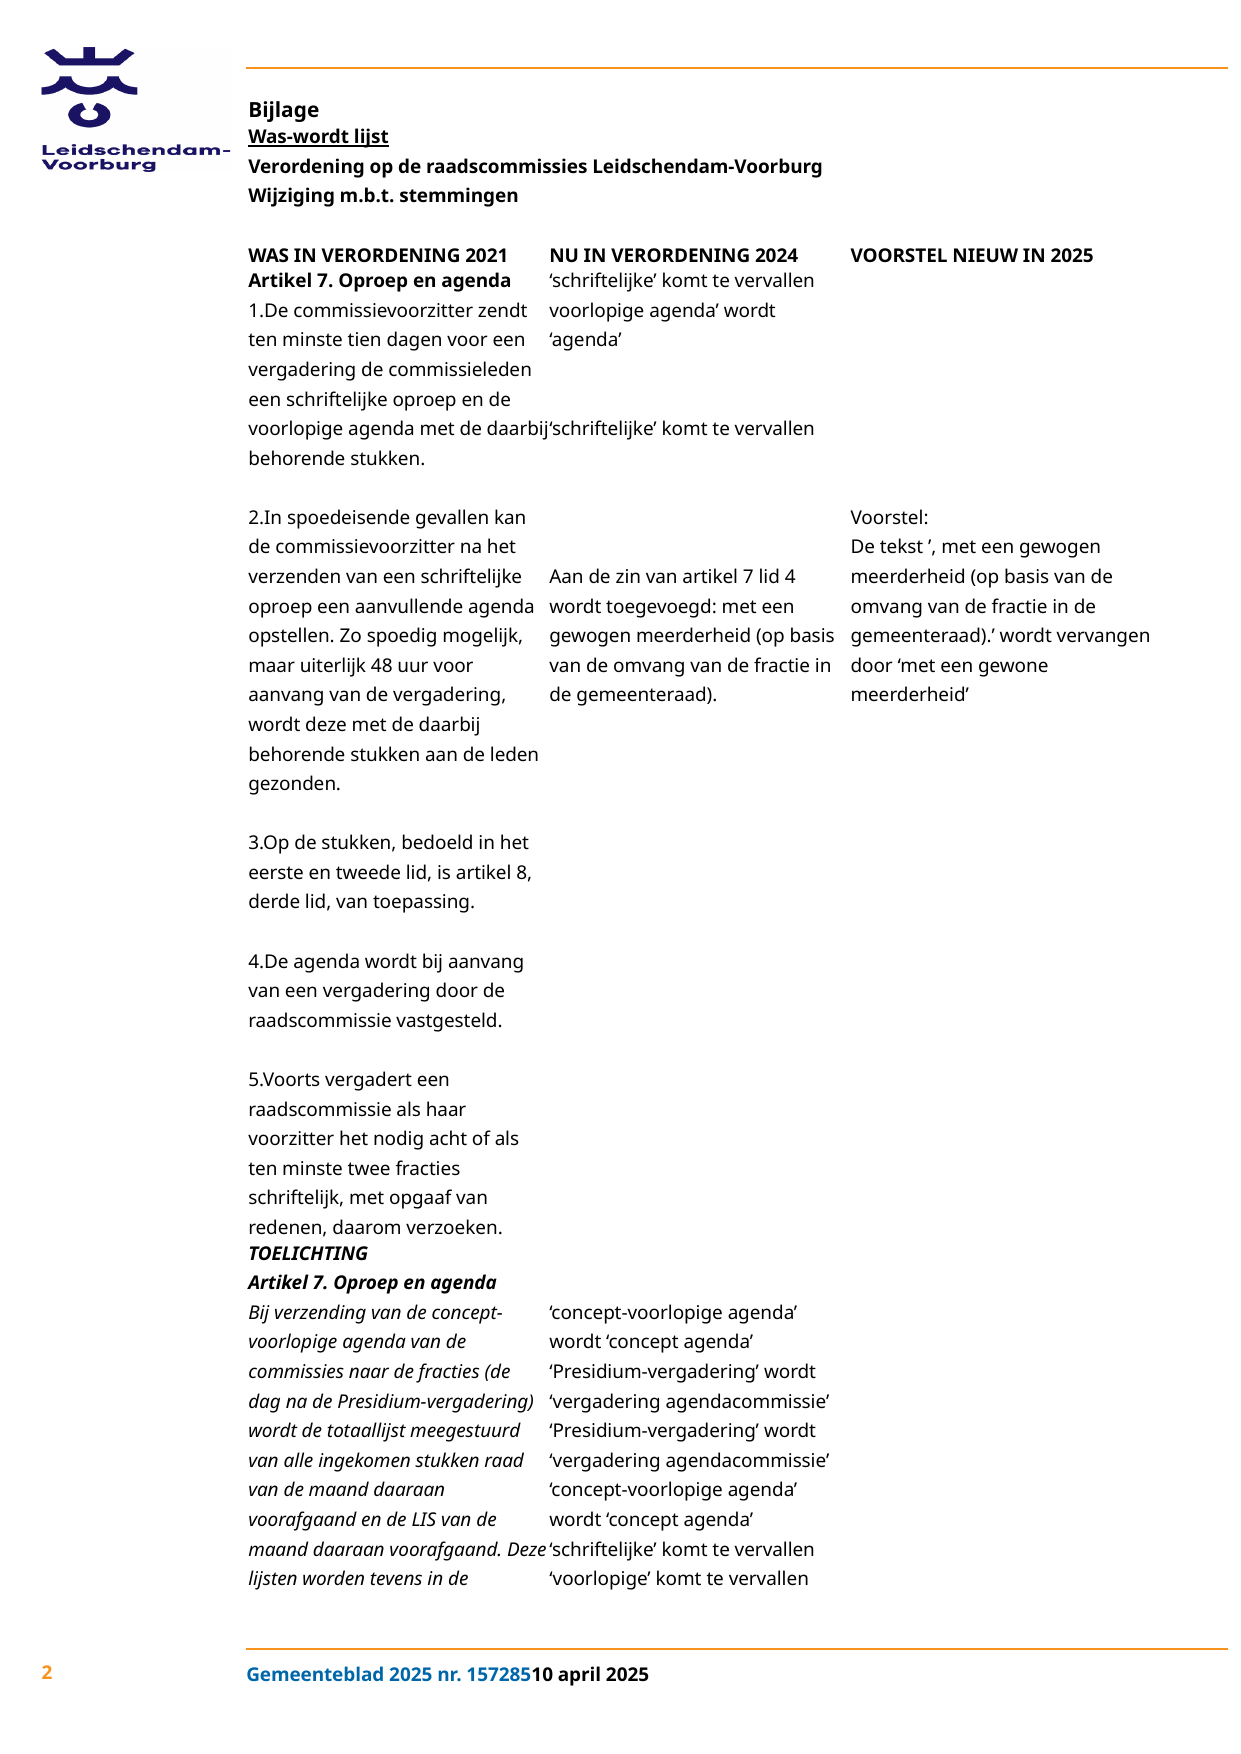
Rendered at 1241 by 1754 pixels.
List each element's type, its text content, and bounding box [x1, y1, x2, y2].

table_cell TOELICHTING Artikel 7. Oproep en agenda Bij verzending van de concept-voorlopige agenda van de commissies naar de fracties (de dag na de Presidium-vergadering) wordt de totaallijst meegestuurd van alle ingekomen stukken raad van de maand daaraan voorafgaand en de LIS van de maand daaraan voorafgaand. Deze lijsten worden tevens in de [248, 1240, 549, 1591]
text Bijlage [248, 95, 1152, 123]
table_cell ‘schriftelijke’ komt te vervallen voorlopige agenda’ wordt ‘agenda’ ‘schriftelijke’ komt te vervallen Aan de zin van artikel 7 lid 4 wordt toegevoegd: met een gewogen meerderheid (op basis van de omvang van de fractie in de gemeenteraad). [549, 268, 850, 1240]
table_header VOORSTEL NIEUW IN 2025 [850, 242, 1152, 267]
table_cell [850, 1240, 1152, 1591]
text Verordening op de raadscommissies Leidschendam-Voorburg [248, 153, 1152, 179]
table_cell Artikel 7. Oproep en agenda 1.De commissievoorzitter zendt ten minste tien dagen voor een vergadering de commissieleden een schriftelijke oproep en de voorlopige agenda met de daarbij behorende stukken. 2.In spoedeisende gevallen kan de commissievoorzitter na het verzenden van een schriftelijke oproep een aanvullende agenda opstellen. Zo spoedig mogelijk, maar uiterlijk 48 uur voor aanvang van de vergadering, wordt deze met de daarbij behorende stukken aan de leden gezonden. 3.Op de stukken, bedoeld in het eerste en tweede lid, is artikel 8, derde lid, van toepassing. 4.De agenda wordt bij aanvang van een vergadering door de raadscommissie vastgesteld. 5.Voorts vergadert een raadscommissie als haar voorzitter het nodig acht of als ten minste twee fracties schriftelijk, met opgaaf van redenen, daarom verzoeken. [248, 268, 549, 1240]
picture [41, 47, 231, 172]
table_header WAS IN VERORDENING 2021 [248, 242, 549, 267]
table_cell ‘concept-voorlopige agenda’ wordt ‘concept agenda’ ‘Presidium-vergadering’ wordt ‘vergadering agendacommissie’ ‘Presidium-vergadering’ wordt ‘vergadering agendacommissie’ ‘concept-voorlopige agenda’ wordt ‘concept agenda’ ‘schriftelijke’ komt te vervallen ‘voorlopige’ komt te vervallen [549, 1240, 850, 1591]
text Was-wordt lijst [248, 123, 1152, 149]
table_cell Voorstel: De tekst ’, met een gewogen meerderheid (op basis van de omvang van de fractie in de gemeenteraad).’ wordt vervangen door ‘met een gewone meerderheid’ [850, 268, 1152, 1240]
table_header NU IN VERORDENING 2024 [549, 242, 850, 267]
text Wijziging m.b.t. stemmingen [248, 182, 1152, 208]
